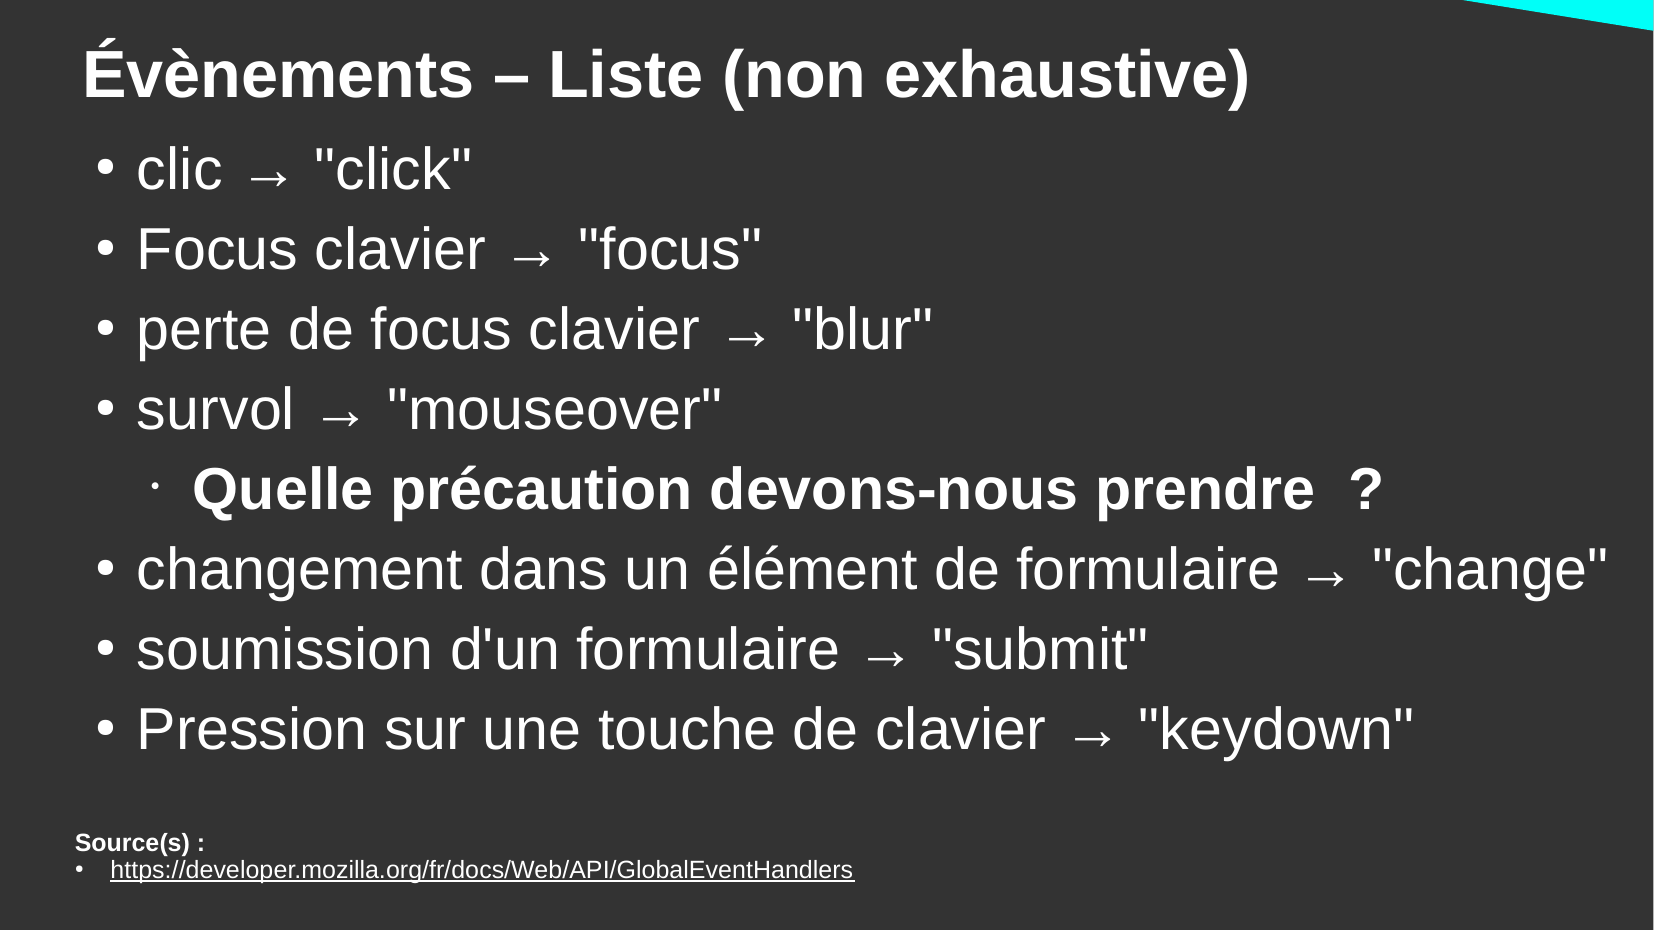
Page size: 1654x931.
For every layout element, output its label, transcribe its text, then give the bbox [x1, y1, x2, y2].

list clic → "click" Focus clavier → "focus" perte de focus clavier → "blur" survol → "mouseover" Quelle précaution devons-nous prendre ? changement dans un élément de formulaire → "change" soumission d'un formulaire → "submit" Pression sur une touche de clavier → "keydown" [80, 135, 1620, 804]
text_box [1462, 0, 1654, 31]
text_box Source(s) : https://developer.mozilla.org/fr/docs/Web/API/GlobalEventHandlers [60, 820, 1583, 920]
title Évènements – Liste (non exhaustive) [82, 37, 1571, 114]
